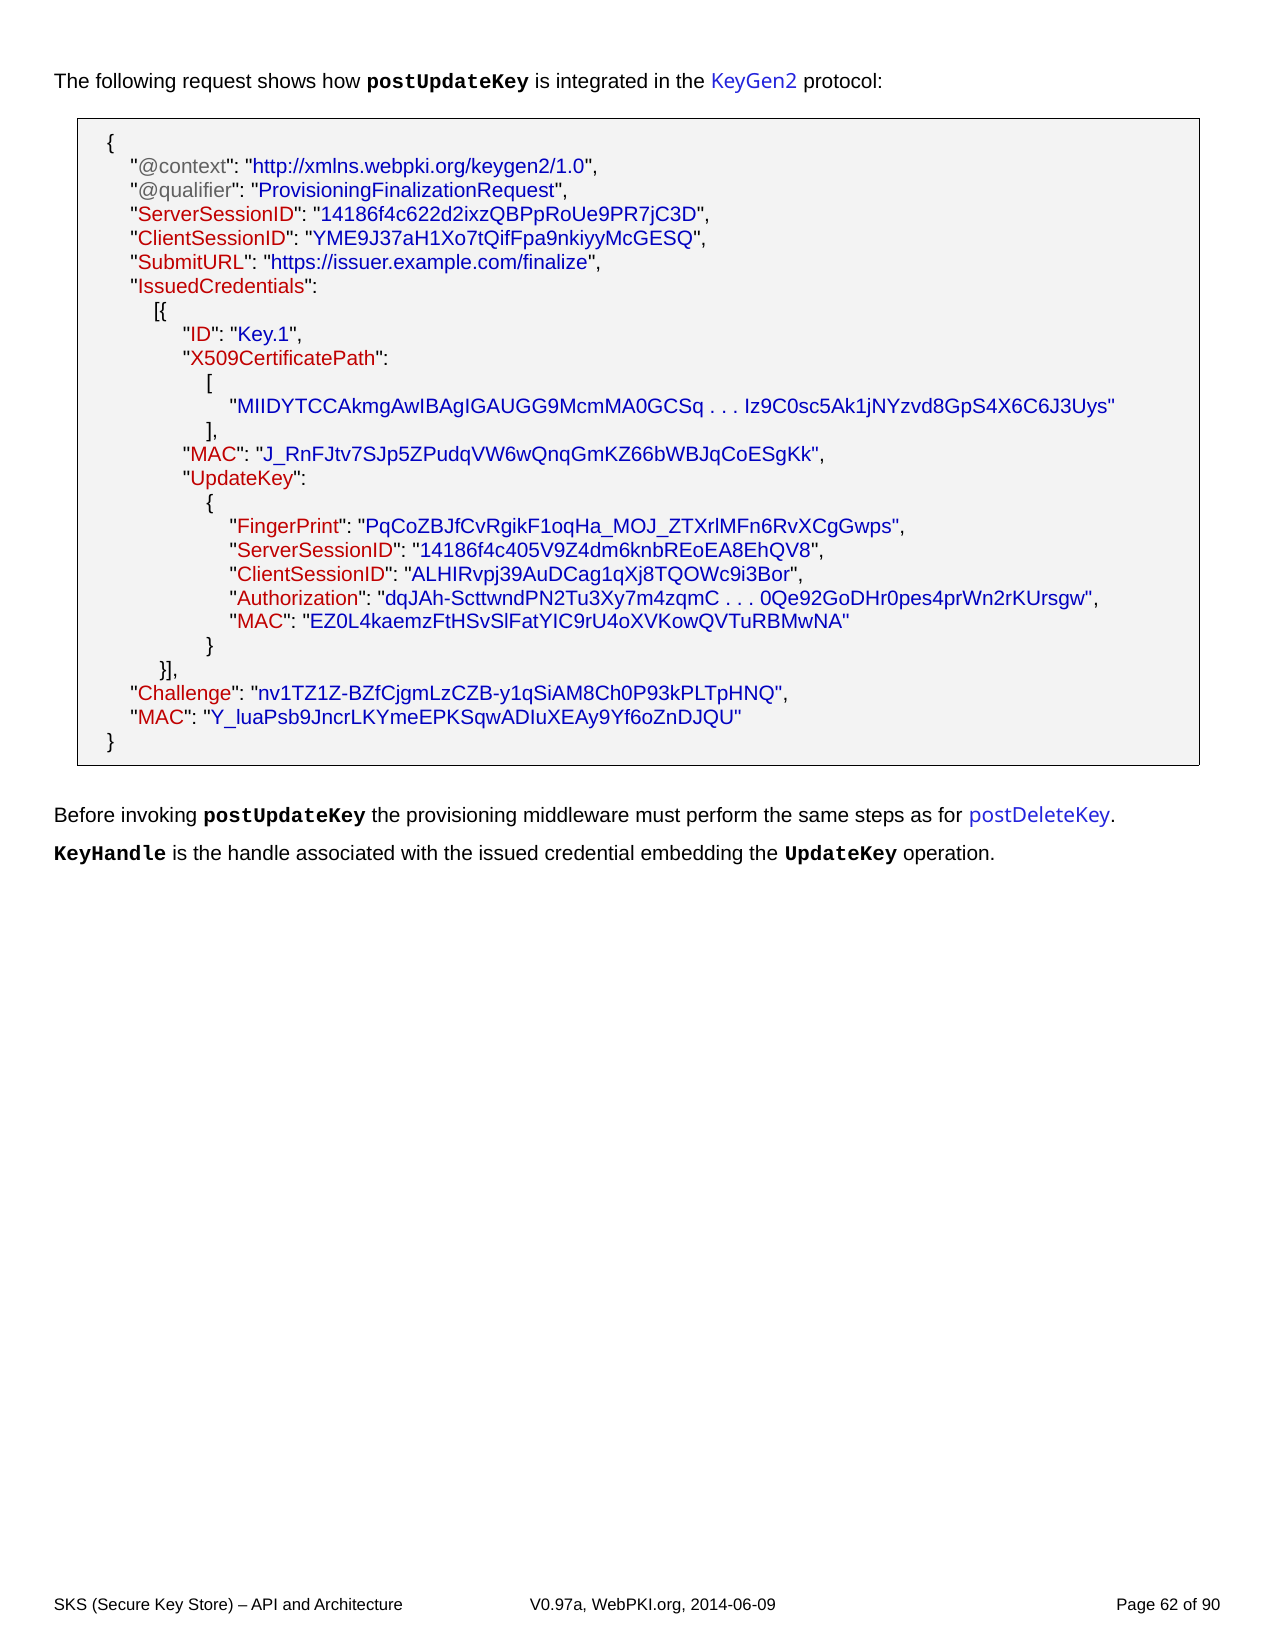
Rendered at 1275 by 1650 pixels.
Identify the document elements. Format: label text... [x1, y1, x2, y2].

text Before invoking postUpdateKey the provisioning middleware must perform the same steps as for postDeleteKey. [54, 801, 1221, 829]
table_header { "@context": "http://xmlns.webpki.org/keygen2/1.0", "@qualifier": "ProvisioningFinalizationRequest", "ServerSessionID": "14186f4c622d2ixzQBPpRoUe9PR7jC3D", "ClientSessionID": "YME9J37aH1Xo7tQifFpa9nkiyyMcGESQ", "SubmitURL": "https://issuer.example.com/finalize", "IssuedCredentials": [{ "ID": "Key.1", "X509CertificatePath": [ "MIIDYTCCAkmgAwIBAgIGAUGG9McmMA0GCSq . . . Iz9C0sc5Ak1jNYzvd8GpS4X6C6J3Uys" ], "MAC": "J_RnFJtv7SJp5ZPudqVW6wQnqGmKZ66bWBJqCoESgKk", "UpdateKey": { "FingerPrint": "PqCoZBJfCvRgikF1oqHa_MOJ_ZTXrlMFn6RvXCgGwps", "ServerSessionID": "14186f4c405V9Z4dm6knbREoEA8EhQV8", "ClientSessionID": "ALHIRvpj39AuDCag1qXj8TQOWc9i3Bor", "Authorization": "dqJAh-ScttwndPN2Tu3Xy7m4zqmC . . . 0Qe92GoDHr0pes4prWn2rKUrsgw", "MAC": "EZ0L4kaemzFtHSvSlFatYIC9rU4oXVKowQVTuRBMwNA" } }], "Challenge": "nv1TZ1Z-BZfCjgmLzCZB-y1qSiAM8Ch0P93kPLTpHNQ", "MAC": "Y_luaPsb9JncrLKYmeEPKSqwADIuXEAy9Yf6oZnDJQU" } [78, 119, 1199, 765]
text KeyHandle is the handle associated with the issued credential embedding the UpdateKey operation. [54, 841, 1221, 867]
text The following request shows how postUpdateKey is integrated in the KeyGen2 protocol: [54, 66, 1221, 118]
